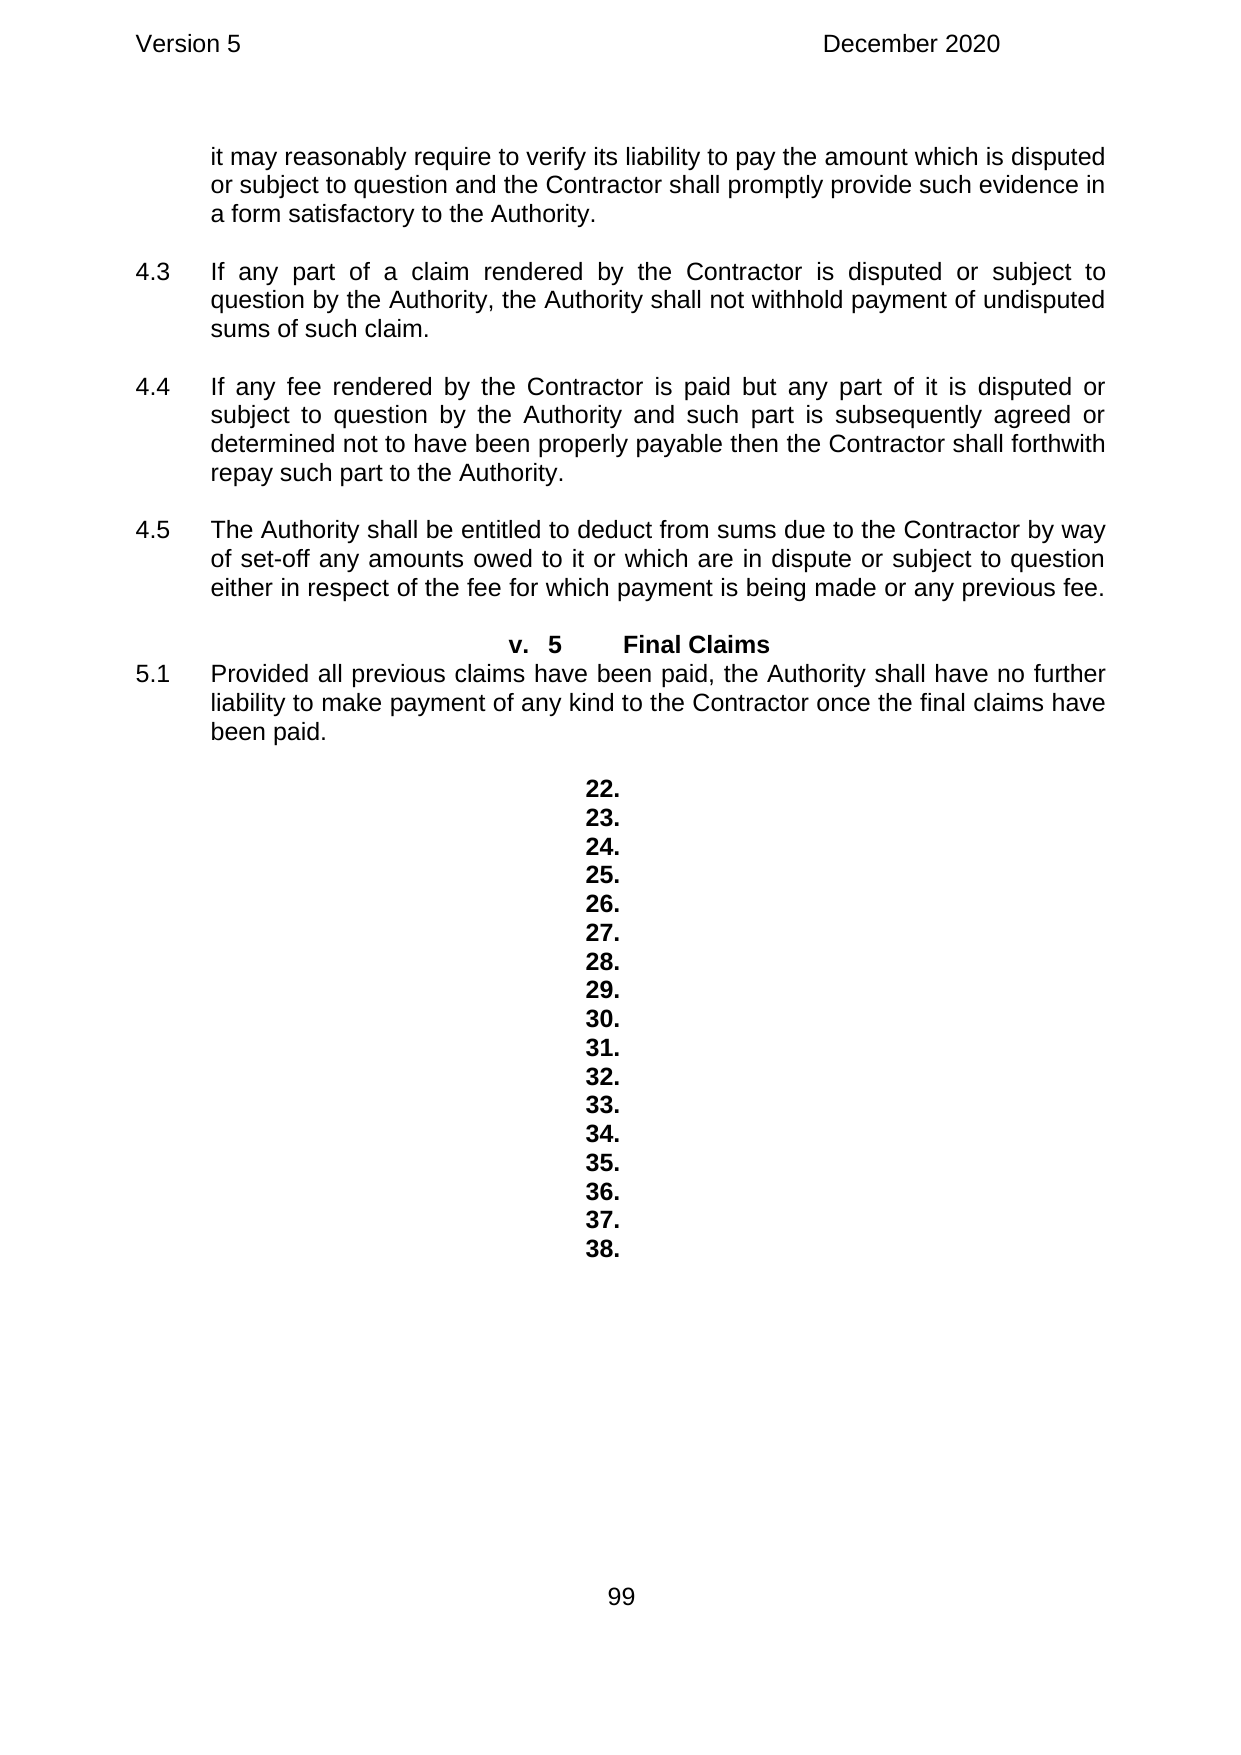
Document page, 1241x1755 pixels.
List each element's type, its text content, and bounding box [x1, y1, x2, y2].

text 4.5 The Authority shall be entitled to deduct from sums due to the Contractor by way of set-off any amounts owed to it or which are in dispute or subject to question either in respect of the fee for which payment is being made or any previous fee. [135, 515, 1107, 630]
text 5.1 Provided all previous claims have been paid, the Authority shall have no further liability to make payment of any kind to the Contractor once the final claims have been paid. [135, 659, 1107, 745]
text 4.3 If any part of a claim rendered by the Contractor is disputed or subject to question by the Authority, the Authority shall not withhold payment of undisputed sums of such claim. [135, 257, 1107, 343]
text 4.4 If any fee rendered by the Contractor is paid but any part of it is disputed or subject to question by the Authority and such part is subsequently agreed or determined not to have been properly payable then the Contractor shall forthwith repay such part to the Authority. [135, 372, 1107, 487]
subtitle 5 Final Claims [529, 630, 1107, 659]
text it may reasonably require to verify its liability to pay the amount which is disputed or subject to question and the Contractor shall promptly provide such evidence in a form satisfactory to the Authority. [135, 142, 1107, 228]
